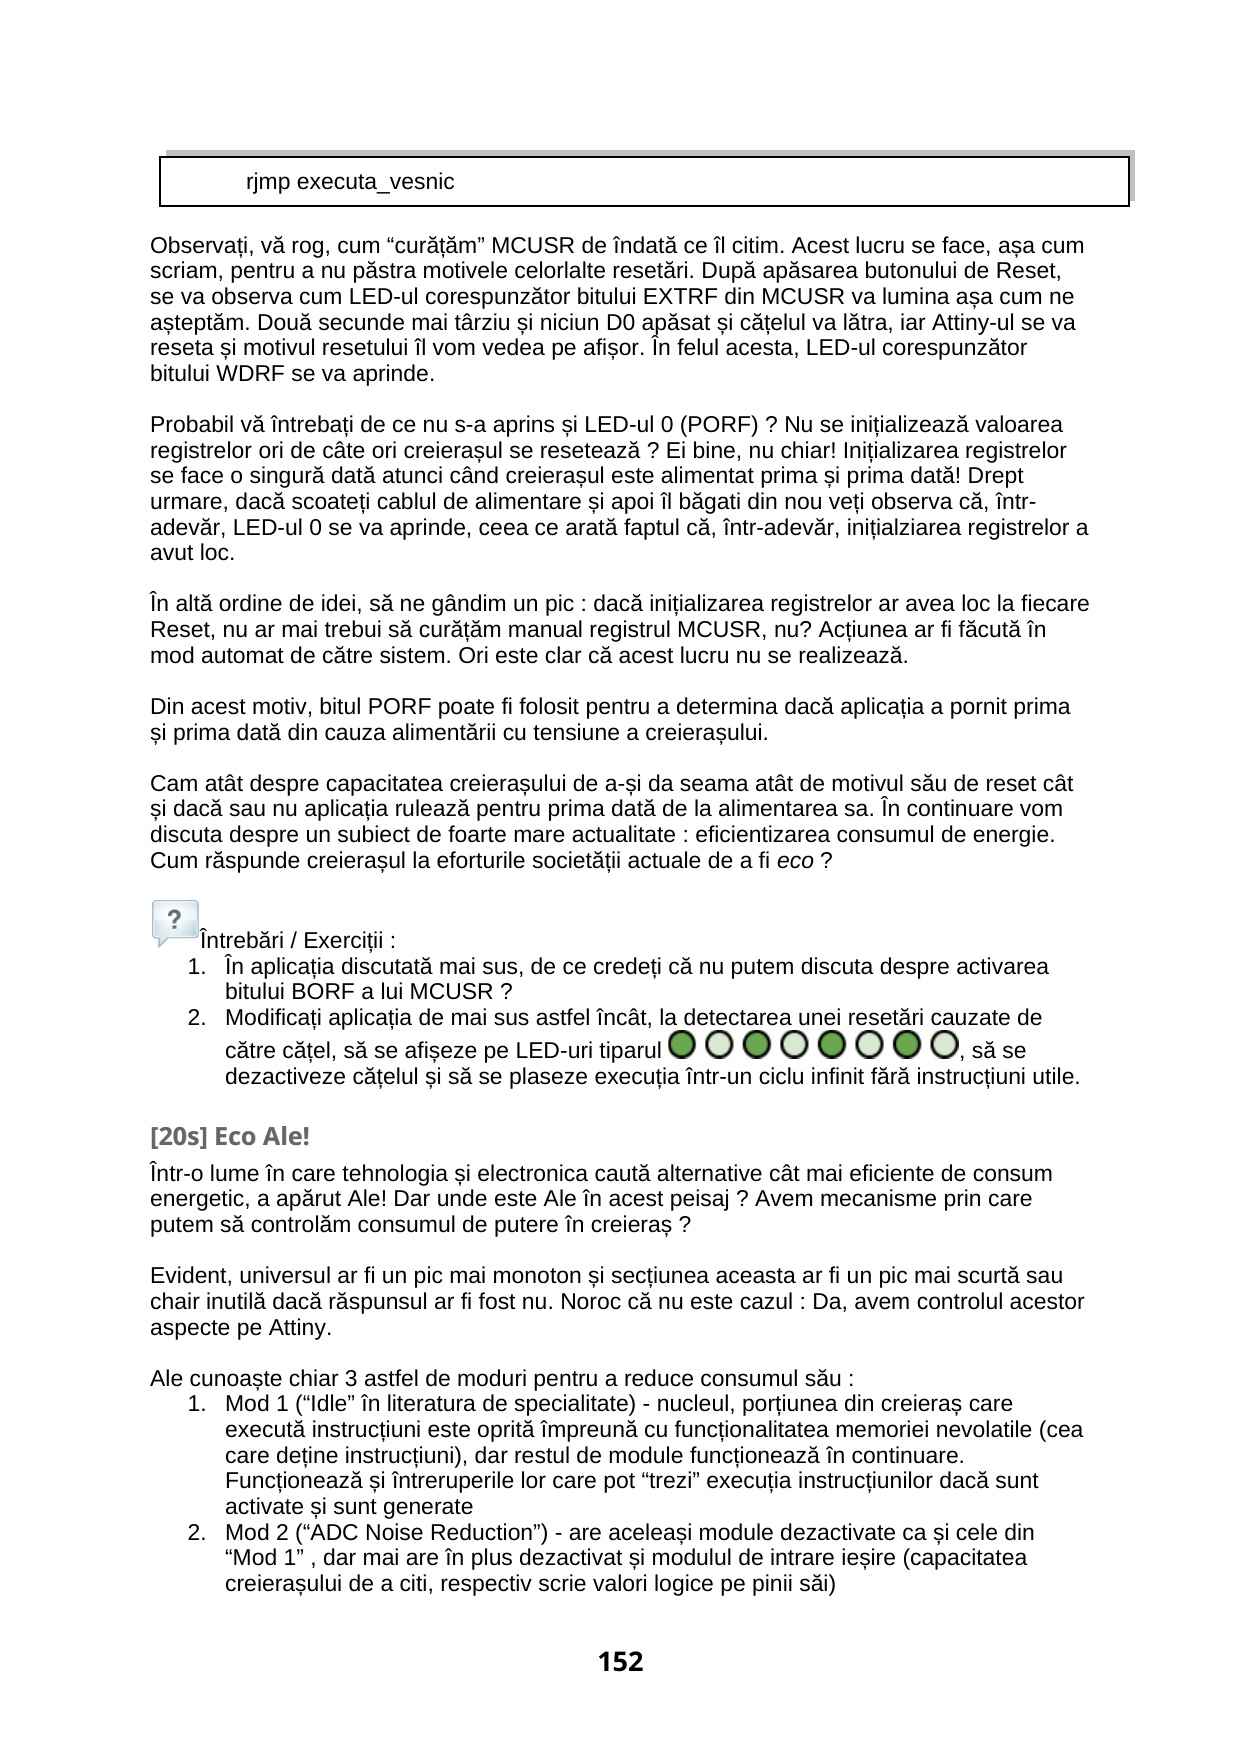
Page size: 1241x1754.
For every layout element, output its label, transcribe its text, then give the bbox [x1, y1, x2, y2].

text În altă ordine de idei, să ne gândim un pic : dacă inițializarea registrelor ar avea loc la fiecare Reset, nu ar mai trebui să curățăm manual registrul MCUSR, nu? Acțiunea ar fi făcută în mod automat de către sistem. Ori este clar că acest lucru nu se realizează. [150, 591, 1091, 668]
text Din acest motiv, bitul PORF poate fi folosit pentru a determina dacă aplicația a pornit prima și prima dată din cauza alimentării cu tensiune a creierașului. [150, 693, 1091, 745]
subtitle [20s] Eco Ale! [150, 1118, 1091, 1152]
text Observați, vă rog, cum “curățăm” MCUSR de îndată ce îl citim. Acest lucru se face, așa cum scriam, pentru a nu păstra motivele celorlalte resetări. După apăsarea butonului de Reset, se va observa cum LED-ul corespunzător bitului EXTRF din MCUSR va lumina așa cum ne așteptăm. Două secunde mai târziu și niciun D0 apăsat și cățelul va lătra, iar Attiny-ul se va reseta și motivul resetului îl vom vedea pe afișor. În felul acesta, LED-ul corespunzător bitului WDRF se va aprinde. [150, 232, 1091, 386]
text Ale cunoaște chiar 3 astfel de moduri pentru a reduce consumul său : [150, 1366, 1091, 1391]
list În aplicația discutată mai sus, de ce credeți că nu putem discuta despre activarea bitului BORF a lui MCUSR ? [187, 953, 1091, 1005]
text Evident, universul ar fi un pic mai monoton și secțiunea aceasta ar fi un pic mai scurtă sau chair inutilă dacă răspunsul ar fi fost nu. Noroc că nu este cazul : Da, avem controlul acestor aspecte pe Attiny. [150, 1263, 1091, 1340]
text Probabil vă întrebați de ce nu s-a aprins și LED-ul 0 (PORF) ? Nu se inițializează valoarea registrelor ori de câte ori creierașul se resetează ? Ei bine, nu chiar! Inițializarea registrelor se face o singură dată atunci când creierașul este alimentat prima și prima dată! Drept urmare, dacă scoateți cablul de alimentare și apoi îl băgati din nou veți observa că, într-adevăr, LED-ul 0 se va aprinde, ceea ce arată faptul că, într-adevăr, inițialziarea registrelor a avut loc. [150, 412, 1091, 565]
list Mod 2 (“ADC Noise Reduction”) - are aceleași module dezactivate ca și cele din “Mod 1” , dar mai are în plus dezactivat și modulul de intrare ieșire (capacitatea creierașului de a citi, respectiv scrie valori logice pe pinii săi) [187, 1519, 1091, 1596]
list Mod 1 (“Idle” în literatura de specialitate) - nucleul, porțiunea din creieraș care execută instrucțiuni este oprită împreună cu funcționalitatea memoriei nevolatile (cea care deține instrucțiuni), dar restul de module funcționează în continuare. Funcționează și întreruperile lor care pot “trezi” execuția instrucțiunilor dacă sunt activate și sunt generate [187, 1391, 1091, 1519]
picture [668, 1030, 959, 1059]
text Întrebări / Exerciții : [150, 924, 1091, 953]
table_header rjmp executa_vesnic [161, 158, 1128, 204]
picture [150, 898, 200, 949]
list Modificați aplicația de mai sus astfel încât, la detectarea unei resetări cauzate de către cățel, să se afișeze pe LED-uri tiparul , să se dezactiveze cățelul și să se plaseze execuția într-un ciclu infinit fără instrucțiuni utile. [187, 1005, 1091, 1089]
text Într-o lume în care tehnologia și electronica caută alternative cât mai eficiente de consum energetic, a apărut Ale! Dar unde este Ale în acest peisaj ? Avem mecanisme prin care putem să controlăm consumul de putere în creieraș ? [150, 1161, 1091, 1237]
text Cam atât despre capacitatea creierașului de a-și da seama atât de motivul său de reset cât și dacă sau nu aplicația rulează pentru prima dată de la alimentarea sa. În continuare vom discuta despre un subiect de foarte mare actualitate : eficientizarea consumul de energie. Cum răspunde creierașul la eforturile societății actuale de a fi eco ? [150, 770, 1091, 873]
